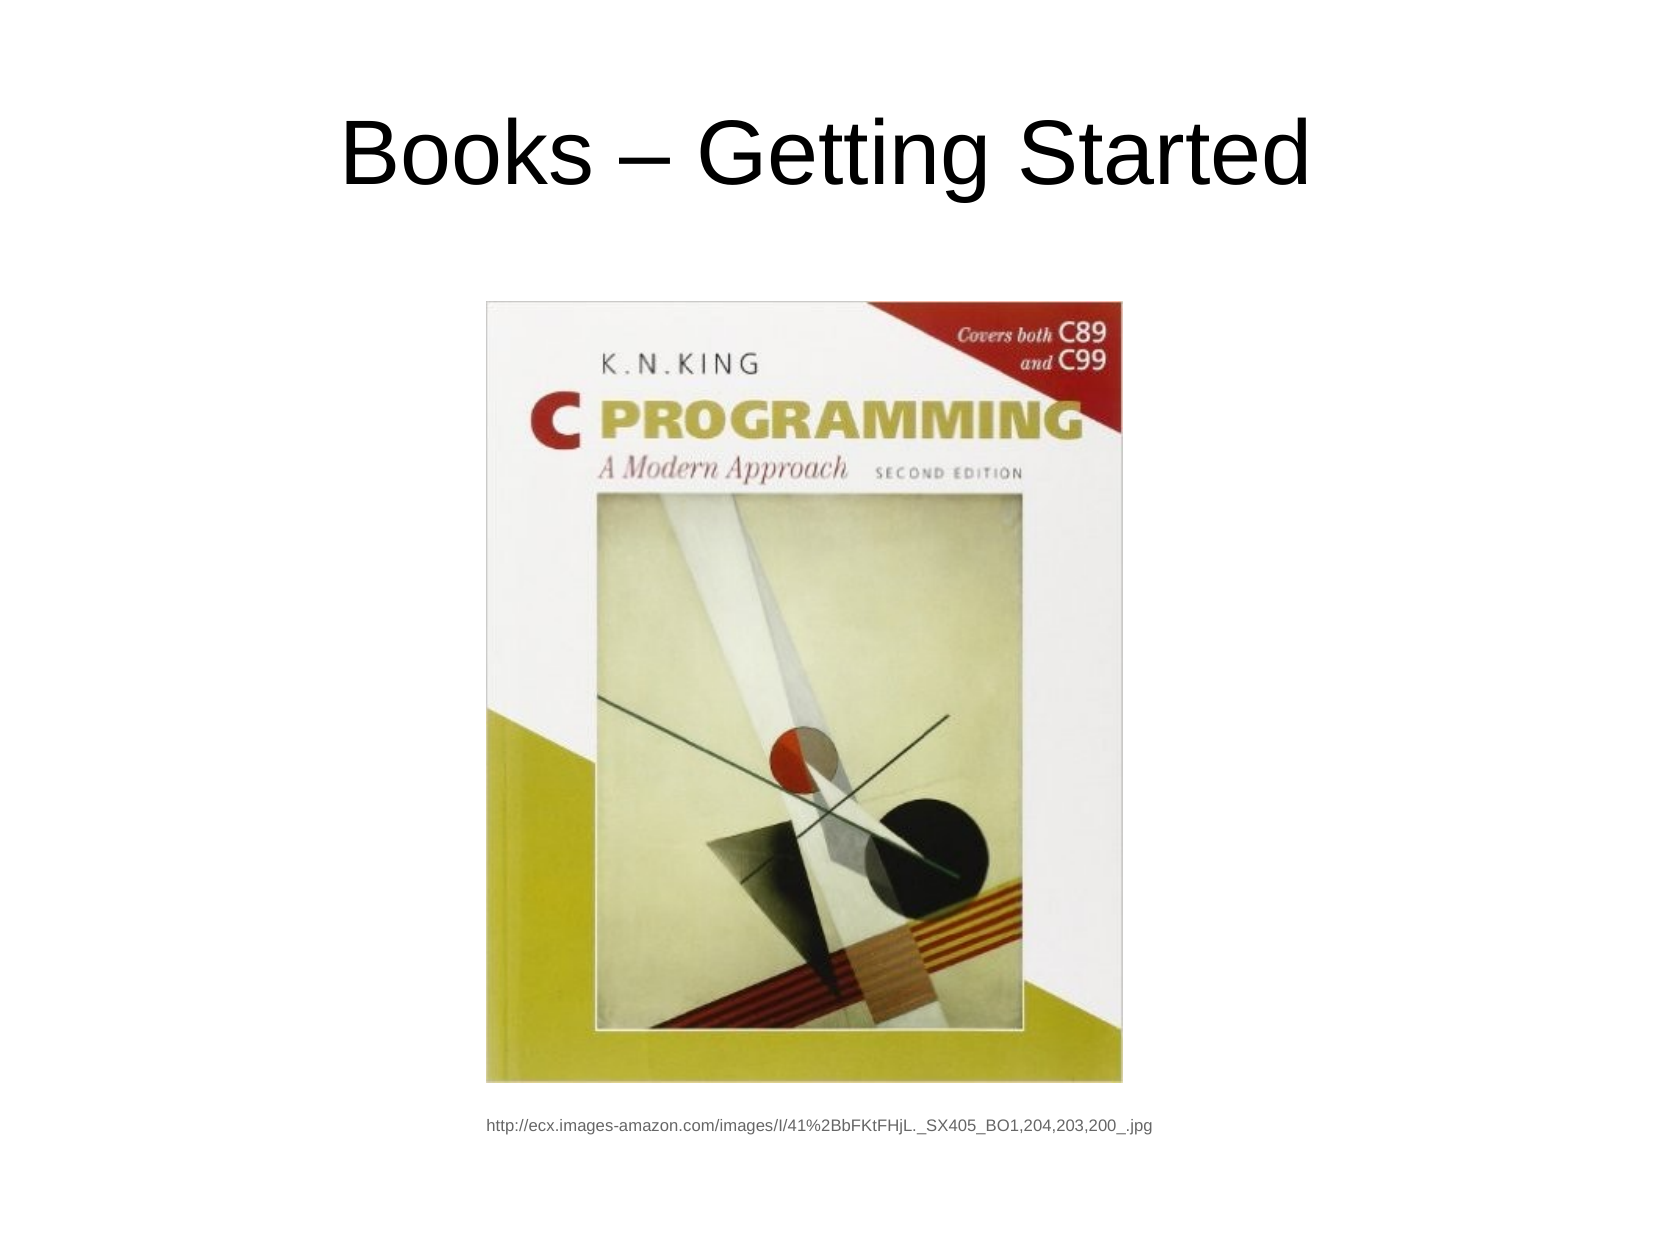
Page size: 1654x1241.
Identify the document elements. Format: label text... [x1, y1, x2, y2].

picture [486, 301, 1123, 1083]
title Books – Getting Started [82, 49, 1571, 257]
text_box http://ecx.images-amazon.com/images/I/41%2BbFKtFHjL._SX405_BO1,204,203,200_.jpg [471, 1108, 1169, 1143]
